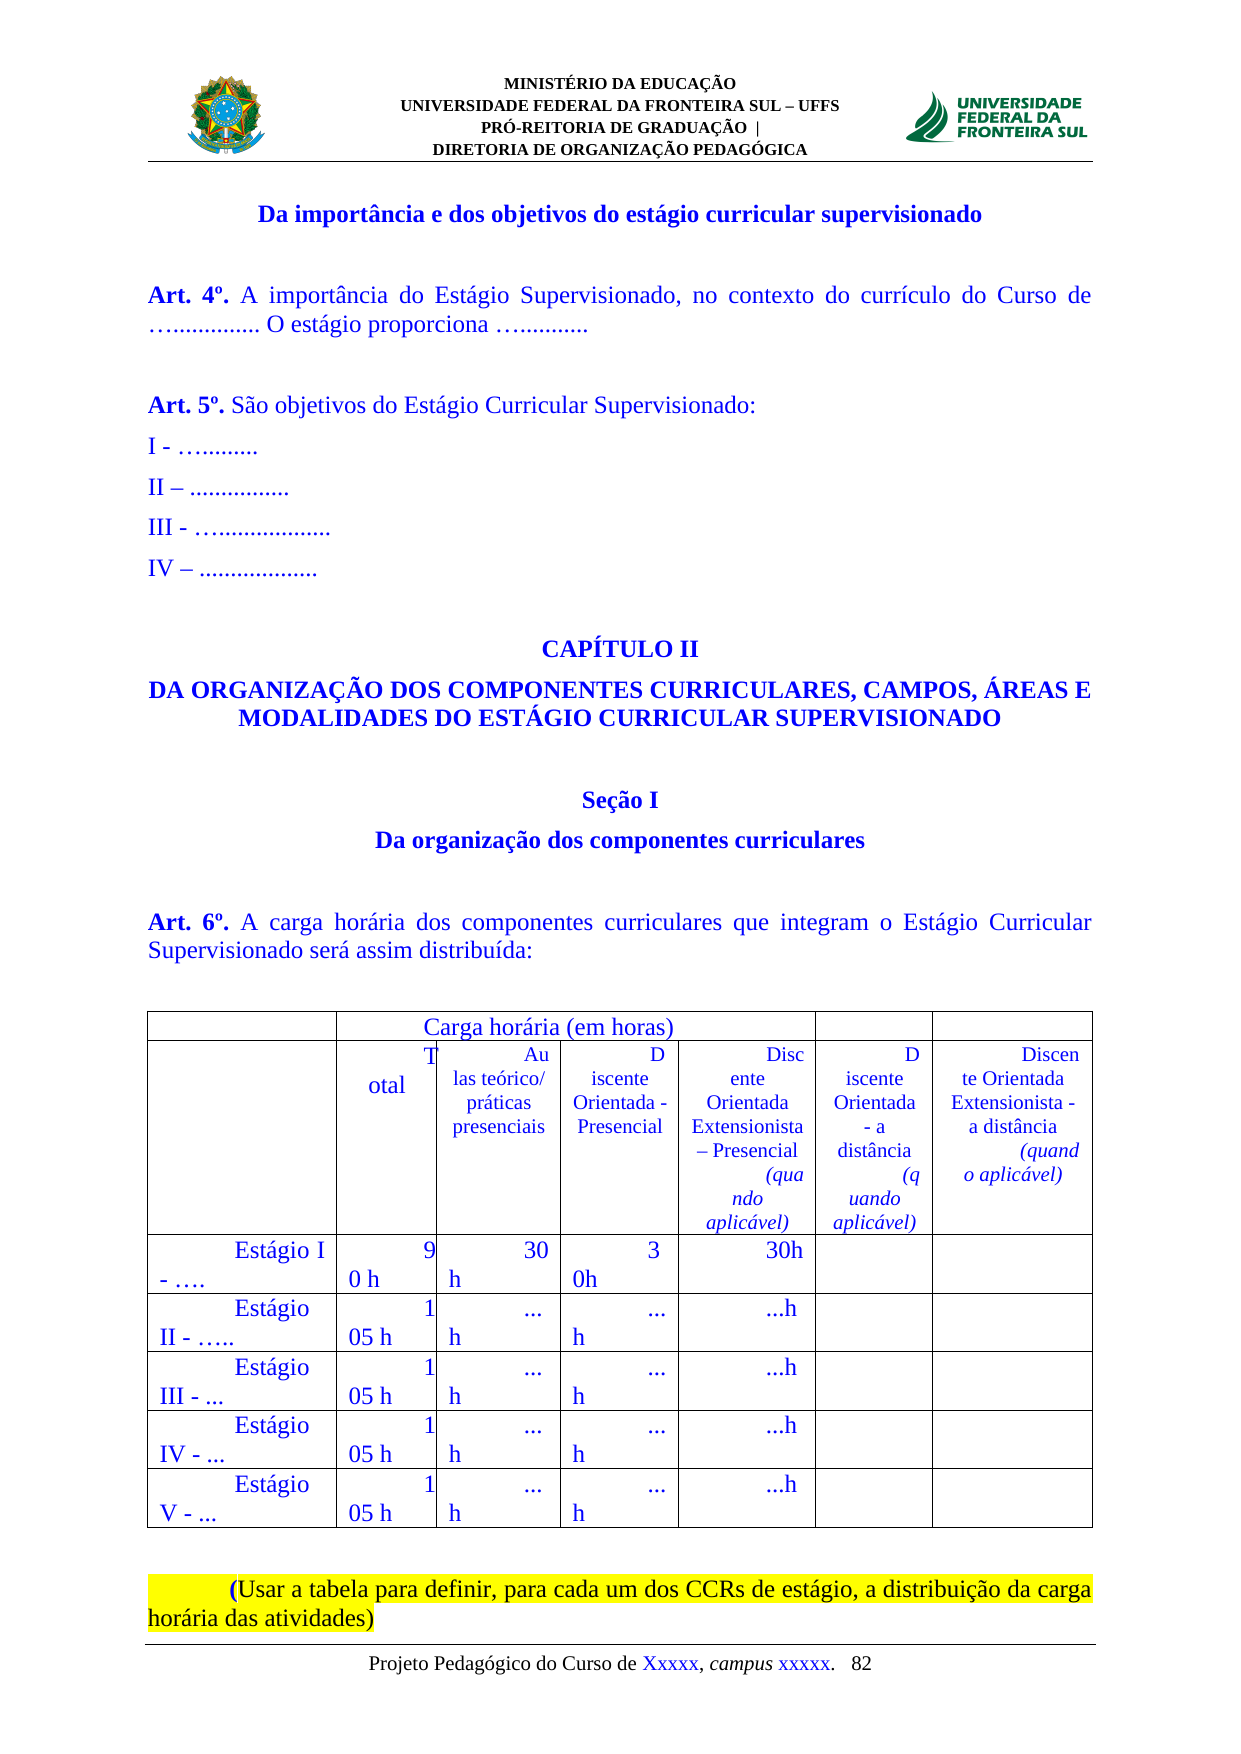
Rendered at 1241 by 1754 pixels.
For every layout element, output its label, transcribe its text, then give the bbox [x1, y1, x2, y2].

table_cell ...h [679, 1411, 815, 1468]
table_cell [933, 1411, 1092, 1468]
table_cell ...h [561, 1411, 678, 1468]
table_cell [816, 1469, 932, 1527]
table_cell 105 h [337, 1469, 436, 1527]
table_cell ...h [561, 1352, 678, 1409]
table_cell 90 h [337, 1235, 436, 1292]
table_cell 105 h [337, 1411, 436, 1468]
table_cell Estágio V - ... [148, 1469, 336, 1527]
table_cell [816, 1352, 932, 1409]
text II – ................ [148, 472, 1093, 500]
table_cell [933, 1235, 1092, 1292]
table_cell ...h [561, 1294, 678, 1351]
table_cell [816, 1294, 932, 1351]
table_cell [148, 1041, 336, 1234]
text DA ORGANIZAÇÃO DOS COMPONENTES CURRICULARES, CAMPOS, ÁREAS E MODALIDADES DO ESTÁGIO CURRICULAR SUPERVISIONADO [148, 675, 1093, 732]
text Art. 6º. A carga horária dos componentes curriculares que integram o Estágio Curricular Supervisionado será assim distribuída: [148, 907, 1093, 964]
table_cell Estágio IV - ... [148, 1411, 336, 1468]
picture [903, 90, 1090, 146]
table_cell [933, 1294, 1092, 1351]
table_header [933, 1012, 1092, 1040]
table_cell ...h [679, 1352, 815, 1409]
table_cell ...h [437, 1294, 560, 1351]
table_cell ...h [437, 1411, 560, 1468]
table_cell 105 h [337, 1294, 436, 1351]
table_cell Discente Orientada - a distância (quando aplicável) [816, 1041, 932, 1234]
text CAPÍTULO II [148, 634, 1093, 663]
table_cell [933, 1469, 1092, 1527]
table_cell ...h [679, 1469, 815, 1527]
table_cell Discente Orientada - Presencial [561, 1041, 678, 1234]
table_cell Discente Orientada Extensionista - a distância (quando aplicável) [933, 1041, 1092, 1234]
text IV – ................... [148, 553, 1093, 582]
text Da organização dos componentes curriculares [148, 825, 1093, 854]
table_header [816, 1012, 932, 1040]
table_cell ...h [561, 1469, 678, 1527]
text Art. 4º. A importância do Estágio Supervisionado, no contexto do currículo do Curso de ….............. O estágio proporciona …........... [148, 280, 1093, 338]
table_cell Aulas teórico/ práticas presenciais [437, 1041, 560, 1234]
table_cell Total [337, 1041, 436, 1234]
table_cell [816, 1235, 932, 1292]
table_cell 105 h [337, 1352, 436, 1409]
text III - ….................. [148, 512, 1093, 541]
table_cell Estágio II - ….. [148, 1294, 336, 1351]
table_cell ...h [437, 1352, 560, 1409]
table_cell [816, 1411, 932, 1468]
table_cell ...h [679, 1294, 815, 1351]
list (Usar a tabela para definir, para cada um dos CCRs de estágio, a distribuição da carga horária das atividades) [148, 1574, 1093, 1632]
table_cell 30h [561, 1235, 678, 1292]
table_cell Discente Orientada Extensionista – Presencial (quando aplicável) [679, 1041, 815, 1234]
table_cell 30h [679, 1235, 815, 1292]
text I - …......... [148, 431, 1093, 460]
picture [187, 76, 265, 154]
table_cell [933, 1352, 1092, 1409]
text Seção I [148, 785, 1093, 813]
table_cell Estágio I - …. [148, 1235, 336, 1292]
text Da importância e dos objetivos do estágio curricular supervisionado [148, 199, 1093, 228]
table_header Carga horária (em horas) [337, 1012, 815, 1040]
text Art. 5º. São objetivos do Estágio Curricular Supervisionado: [148, 390, 1093, 419]
table_header [148, 1012, 336, 1040]
table_cell ...h [437, 1469, 560, 1527]
table_cell Estágio III - ... [148, 1352, 336, 1409]
table_cell 30h [437, 1235, 560, 1292]
